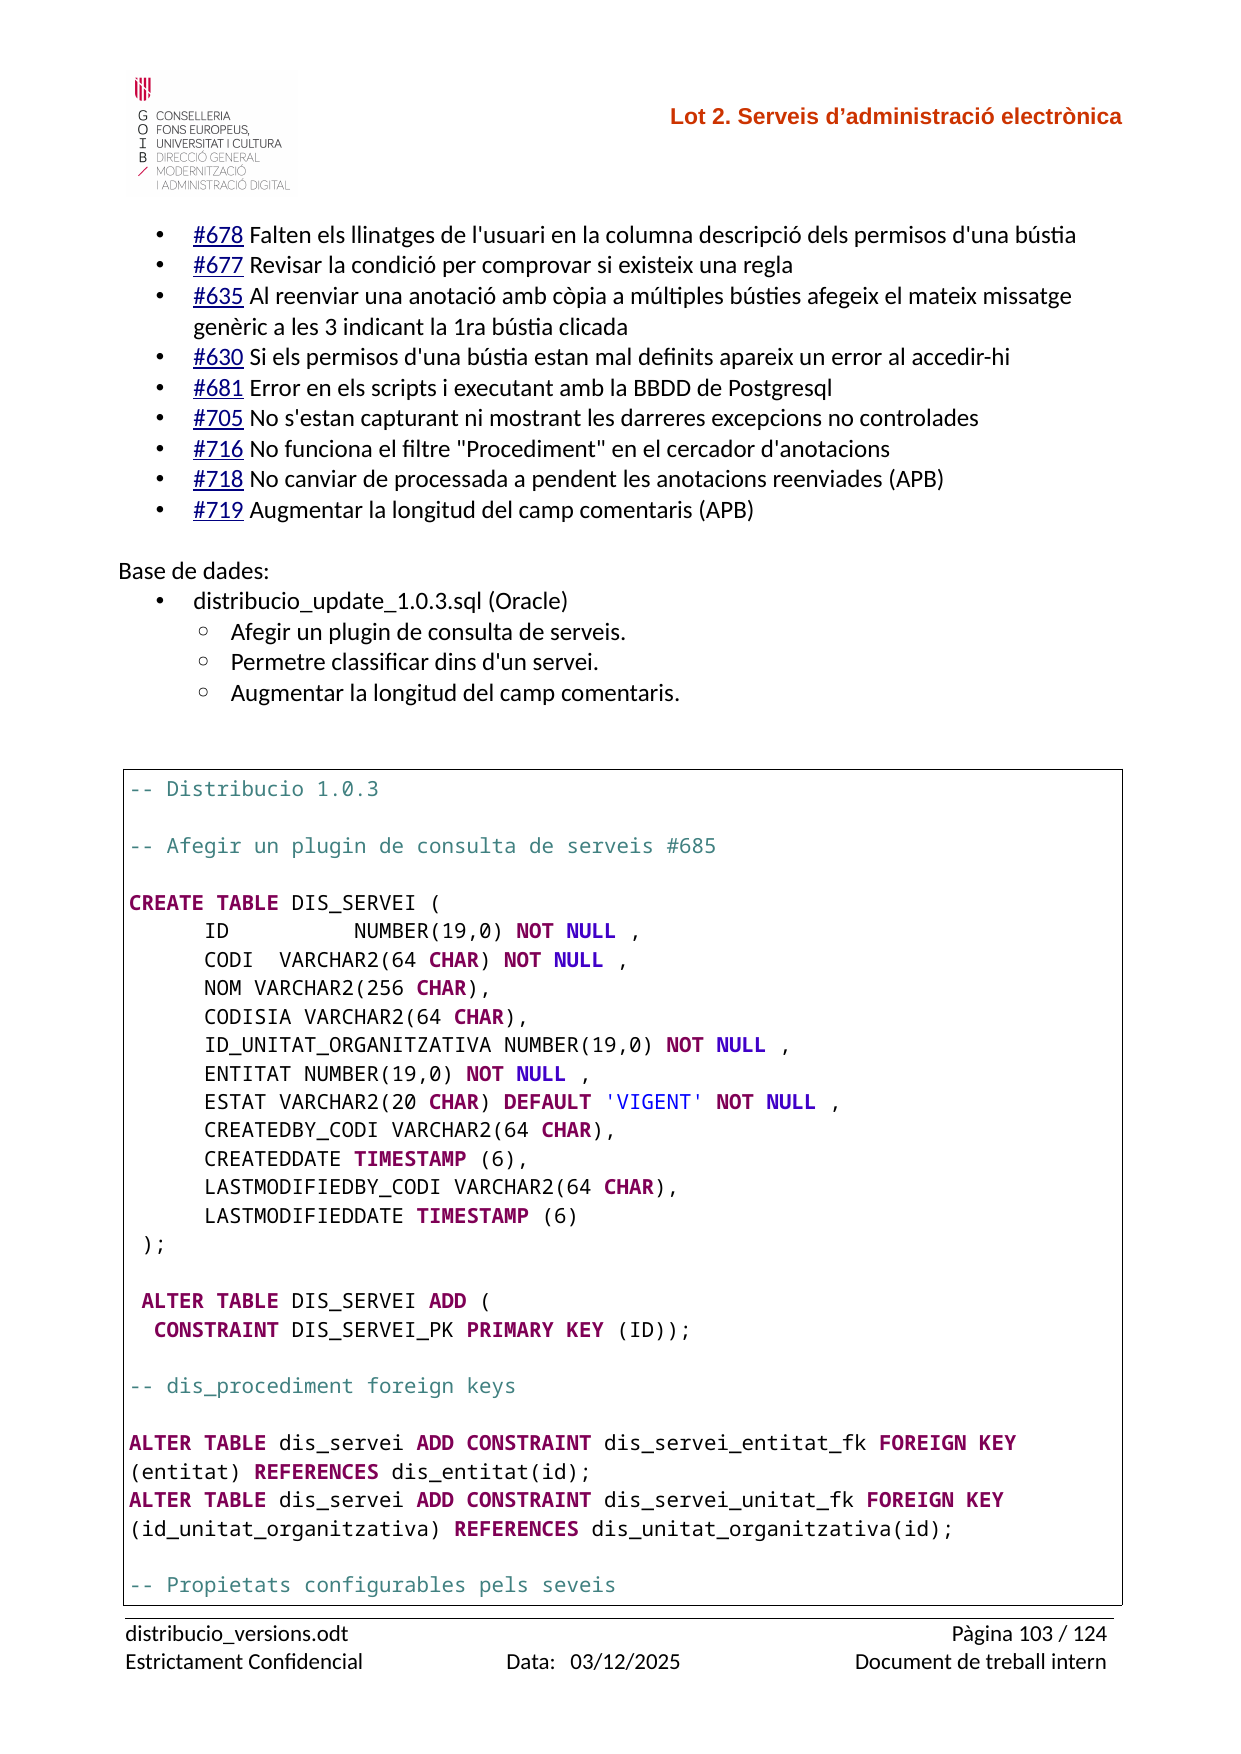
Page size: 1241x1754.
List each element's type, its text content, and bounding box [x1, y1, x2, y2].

list #716 No funciona el filtre "Procediment" en el cercador d'anotacions [156, 433, 1122, 463]
list #719 Augmentar la longitud del camp comentaris (APB) [156, 494, 1122, 524]
list Augmentar la longitud del camp comentaris. [193, 677, 1122, 707]
list Permetre classificar dins d'un servei. [193, 646, 1122, 677]
text Base de dades: [118, 555, 1122, 585]
list distribucio_update_1.0.3.sql (Oracle) [156, 585, 1122, 616]
list Afegir un plugin de consulta de serveis. [193, 616, 1122, 646]
table_header -- Distribucio 1.0.3 -- Afegir un plugin de consulta de serveis #685 CREATE TABLE DIS_SERVEI ( ID NUMBER(19,0) NOT NULL , CODI VARCHAR2(64 CHAR) NOT NULL , NOM VARCHAR2(256 CHAR), CODISIA VARCHAR2(64 CHAR), ID_UNITAT_ORGANITZATIVA NUMBER(19,0) NOT NULL , ENTITAT NUMBER(19,0) NOT NULL , ESTAT VARCHAR2(20 CHAR) DEFAULT 'VIGENT' NOT NULL , CREATEDBY_CODI VARCHAR2(64 CHAR), CREATEDDATE TIMESTAMP (6), LASTMODIFIEDBY_CODI VARCHAR2(64 CHAR), LASTMODIFIEDDATE TIMESTAMP (6) ); ALTER TABLE DIS_SERVEI ADD ( CONSTRAINT DIS_SERVEI_PK PRIMARY KEY (ID)); -- dis_procediment foreign keys ALTER TABLE dis_servei ADD CONSTRAINT dis_servei_entitat_fk FOREIGN KEY (entitat) REFERENCES dis_entitat(id); ALTER TABLE dis_servei ADD CONSTRAINT dis_servei_unitat_fk FOREIGN KEY (id_unitat_organitzativa) REFERENCES dis_unitat_organitzativa(id); -- Propietats configurables pels seveis [124, 770, 1122, 1605]
list #681 Error en els scripts i executant amb la BBDD de Postgresql [156, 372, 1122, 402]
list #635 Al reenviar una anotació amb còpia a múltiples bústies afegeix el mateix missatge genèric a les 3 indicant la 1ra bústia clicada [156, 280, 1122, 341]
list #678 Falten els llinatges de l'usuari en la columna descripció dels permisos d'una bústia [156, 219, 1122, 250]
list #705 No s'estan capturant ni mostrant les darreres excepcions no controlades [156, 402, 1122, 433]
list #677 Revisar la condició per comprovar si existeix una regla [156, 250, 1122, 280]
list #630 Si els permisos d'una bústia estan mal definits apareix un error al accedir-hi [156, 341, 1122, 372]
picture [126, 70, 299, 197]
list #718 No canviar de processada a pendent les anotacions reenviades (APB) [156, 463, 1122, 494]
